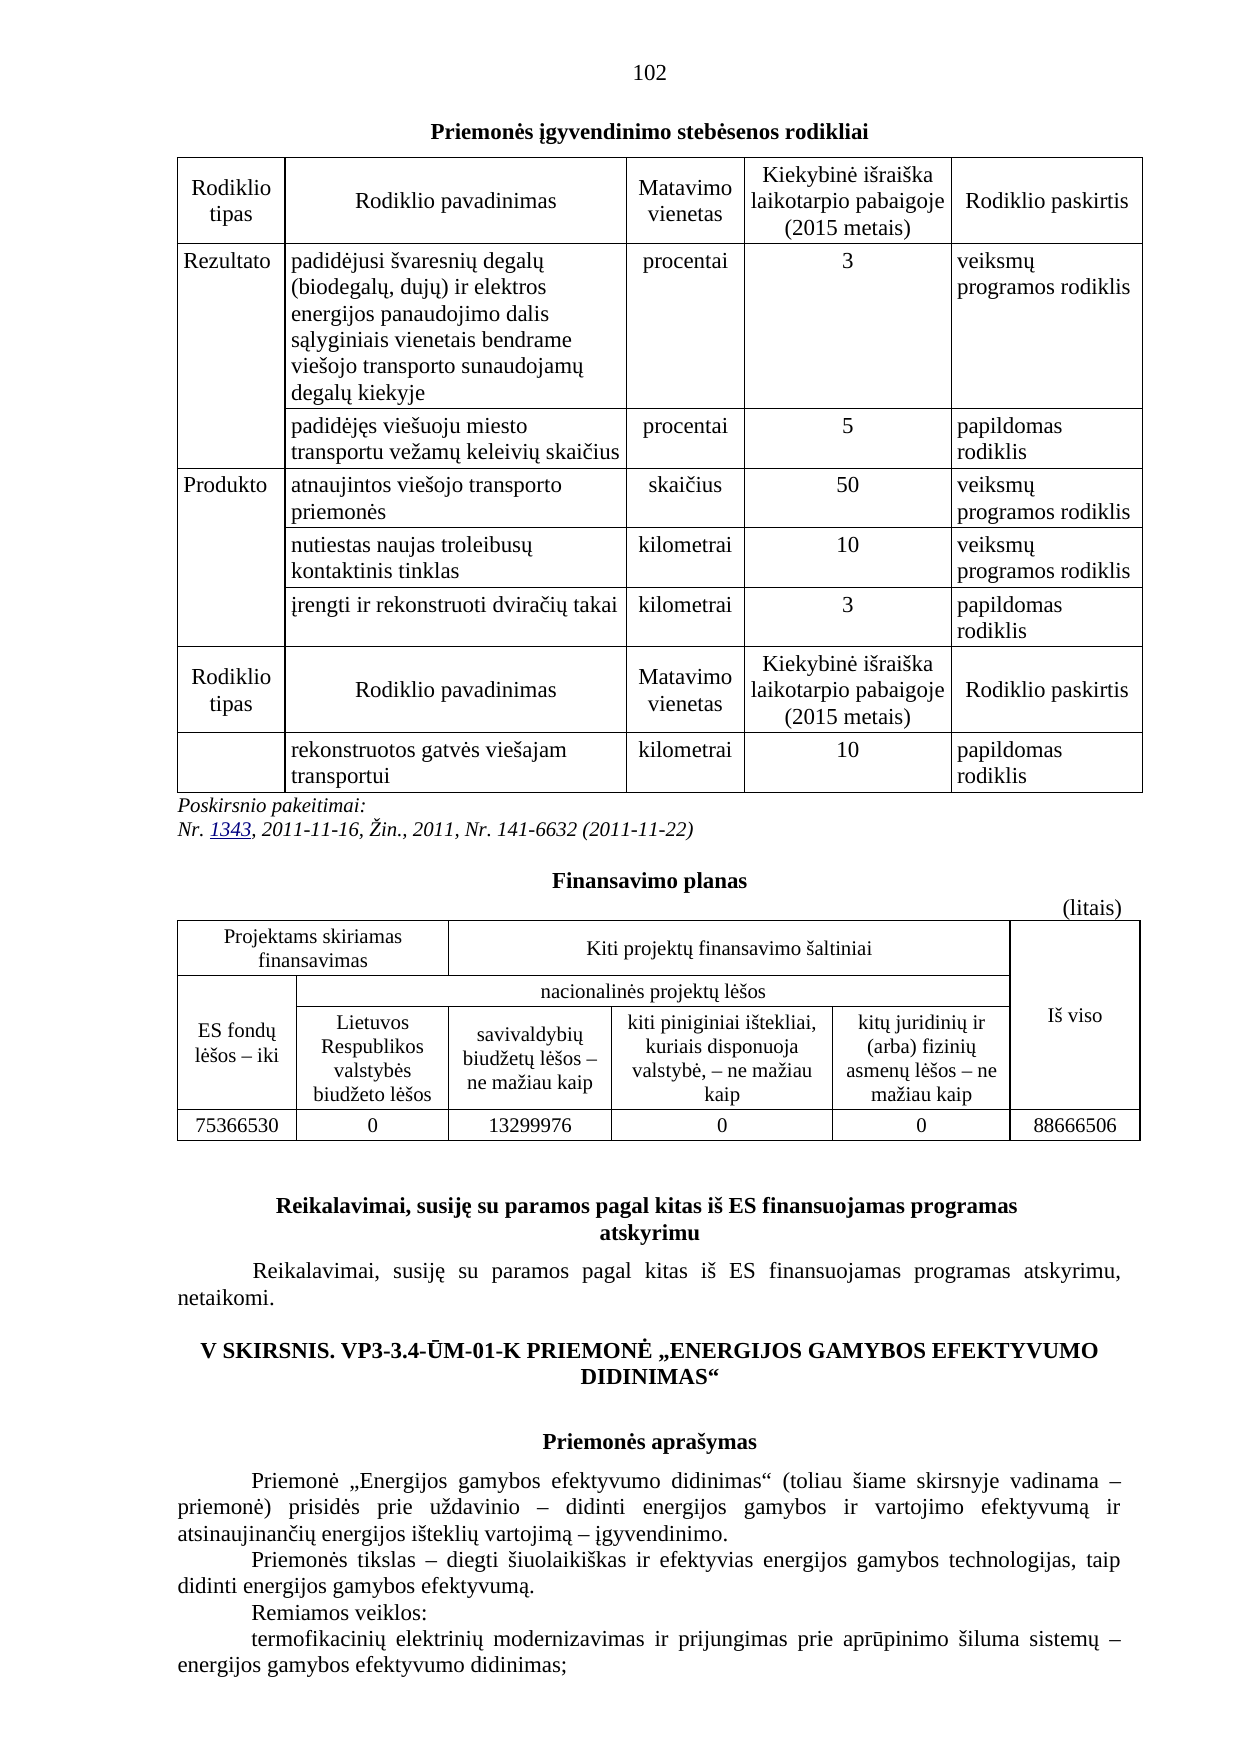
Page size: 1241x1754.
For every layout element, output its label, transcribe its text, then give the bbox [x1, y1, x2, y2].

table_cell [178, 733, 284, 792]
table_cell veiksmų programos rodiklis [952, 528, 1142, 587]
table_cell 3 [745, 588, 951, 646]
table_cell 0 [833, 1110, 1009, 1140]
table_cell nutiestas naujas troleibusų kontaktinis tinklas [286, 528, 626, 587]
table_cell atnaujintos viešojo transporto priemonės [286, 469, 626, 527]
table_cell 50 [745, 469, 951, 527]
table_header Projektams skiriamas finansavimas [178, 921, 448, 975]
text Reikalavimai, susiję su paramos pagal kitas iš ES finansuojamas programas atskyrimu [177, 1192, 1122, 1245]
table_cell 75366530 [178, 1110, 296, 1140]
table_cell Kiekybinė išraiška laikotarpio pabaigoje (2015 metais) [745, 647, 951, 732]
table_header Rodiklio paskirtis [952, 158, 1142, 243]
table_header Kiti projektų finansavimo šaltiniai [449, 921, 1009, 975]
table_header Iš viso [1011, 921, 1139, 1109]
subtitle V SKIRSNIS. VP3-3.4-ŪM-01-k PRIEMONĖ „ENERGIJOS GAMYBOS EFEKTYVUMO DIDINIMAS“ [177, 1337, 1122, 1389]
table_cell 88666506 [1011, 1110, 1139, 1140]
table_cell įrengti ir rekonstruoti dviračių takai [286, 588, 626, 646]
table_cell Rezultato [178, 244, 284, 467]
table_cell kitų juridinių ir (arba) fizinių asmenų lėšos – ne mažiau kaip [833, 1007, 1009, 1109]
table_cell kiti piniginiai ištekliai, kuriais disponuoja valstybė, – ne mažiau kaip [612, 1007, 832, 1109]
text Nr. 1343, 2011-11-16, Žin., 2011, Nr. 141-6632 (2011-11-22) [177, 817, 1122, 841]
table_cell skaičius [627, 469, 744, 527]
table_cell 5 [745, 409, 951, 467]
text Remiamos veiklos: [177, 1599, 1122, 1625]
table_cell nacionalinės projektų lėšos [297, 976, 1009, 1006]
table_cell rekonstruotos gatvės viešajam transportui [286, 733, 626, 792]
table_cell veiksmų programos rodiklis [952, 244, 1142, 408]
table_cell papildomas rodiklis [952, 733, 1142, 792]
table_cell papildomas rodiklis [952, 409, 1142, 467]
table_header Rodiklio tipas [178, 158, 284, 243]
text (litais) [177, 894, 1122, 920]
table_cell kilometrai [627, 588, 744, 646]
text Priemonė „Energijos gamybos efektyvumo didinimas“ (toliau šiame skirsnyje vadinama – priemonė) prisidės prie uždavinio – didinti energijos gamybos ir vartojimo efektyvumą ir atsinaujinančių energijos išteklių vartojimą – įgyvendinimo. [177, 1467, 1122, 1546]
table_cell kilometrai [627, 733, 744, 792]
table_header Kiekybinė išraiška laikotarpio pabaigoje (2015 metais) [745, 158, 951, 243]
text Poskirsnio pakeitimai: [177, 793, 1122, 817]
table_cell 0 [612, 1110, 832, 1140]
table_cell Rodiklio paskirtis [952, 647, 1142, 732]
table_cell Rodiklio tipas [178, 647, 284, 732]
table_header Matavimo vienetas [627, 158, 744, 243]
table_cell Produkto [178, 469, 284, 646]
table_cell Rodiklio pavadinimas [286, 647, 626, 732]
table_cell 0 [297, 1110, 448, 1140]
text Priemonės įgyvendinimo stebėsenos rodikliai [177, 118, 1122, 144]
table_cell Lietuvos Respublikos valstybės biudžeto lėšos [297, 1007, 448, 1109]
text termofikacinių elektrinių modernizavimas ir prijungimas prie aprūpinimo šiluma sistemų – energijos gamybos efektyvumo didinimas; [177, 1625, 1122, 1678]
table_cell kilometrai [627, 528, 744, 587]
table_cell papildomas rodiklis [952, 588, 1142, 646]
table_cell 10 [745, 528, 951, 587]
table_cell 3 [745, 244, 951, 408]
text Priemonės aprašymas [177, 1428, 1122, 1454]
table_cell procentai [627, 409, 744, 467]
table_cell ES fondų lėšos – iki [178, 976, 296, 1109]
table_cell padidėjęs viešuoju miesto transportu vežamų keleivių skaičius [286, 409, 626, 467]
table_cell Matavimo vienetas [627, 647, 744, 732]
table_cell veiksmų programos rodiklis [952, 469, 1142, 527]
text Reikalavimai, susiję su paramos pagal kitas iš ES finansuojamas programas atskyrimu, netaikomi. [177, 1258, 1122, 1310]
table_cell 10 [745, 733, 951, 792]
table_cell padidėjusi švaresnių degalų (biodegalų, dujų) ir elektros energijos panaudojimo dalis sąlyginiais vienetais bendrame viešojo transporto sunaudojamų degalų kiekyje [286, 244, 626, 408]
table_cell procentai [627, 244, 744, 408]
text Finansavimo planas [177, 867, 1122, 894]
table_cell savivaldybių biudžetų lėšos – ne mažiau kaip [449, 1007, 611, 1109]
table_cell 13299976 [449, 1110, 611, 1140]
text Priemonės tikslas – diegti šiuolaikiškas ir efektyvias energijos gamybos technologijas, taip didinti energijos gamybos efektyvumą. [177, 1546, 1122, 1599]
table_header Rodiklio pavadinimas [286, 158, 626, 243]
